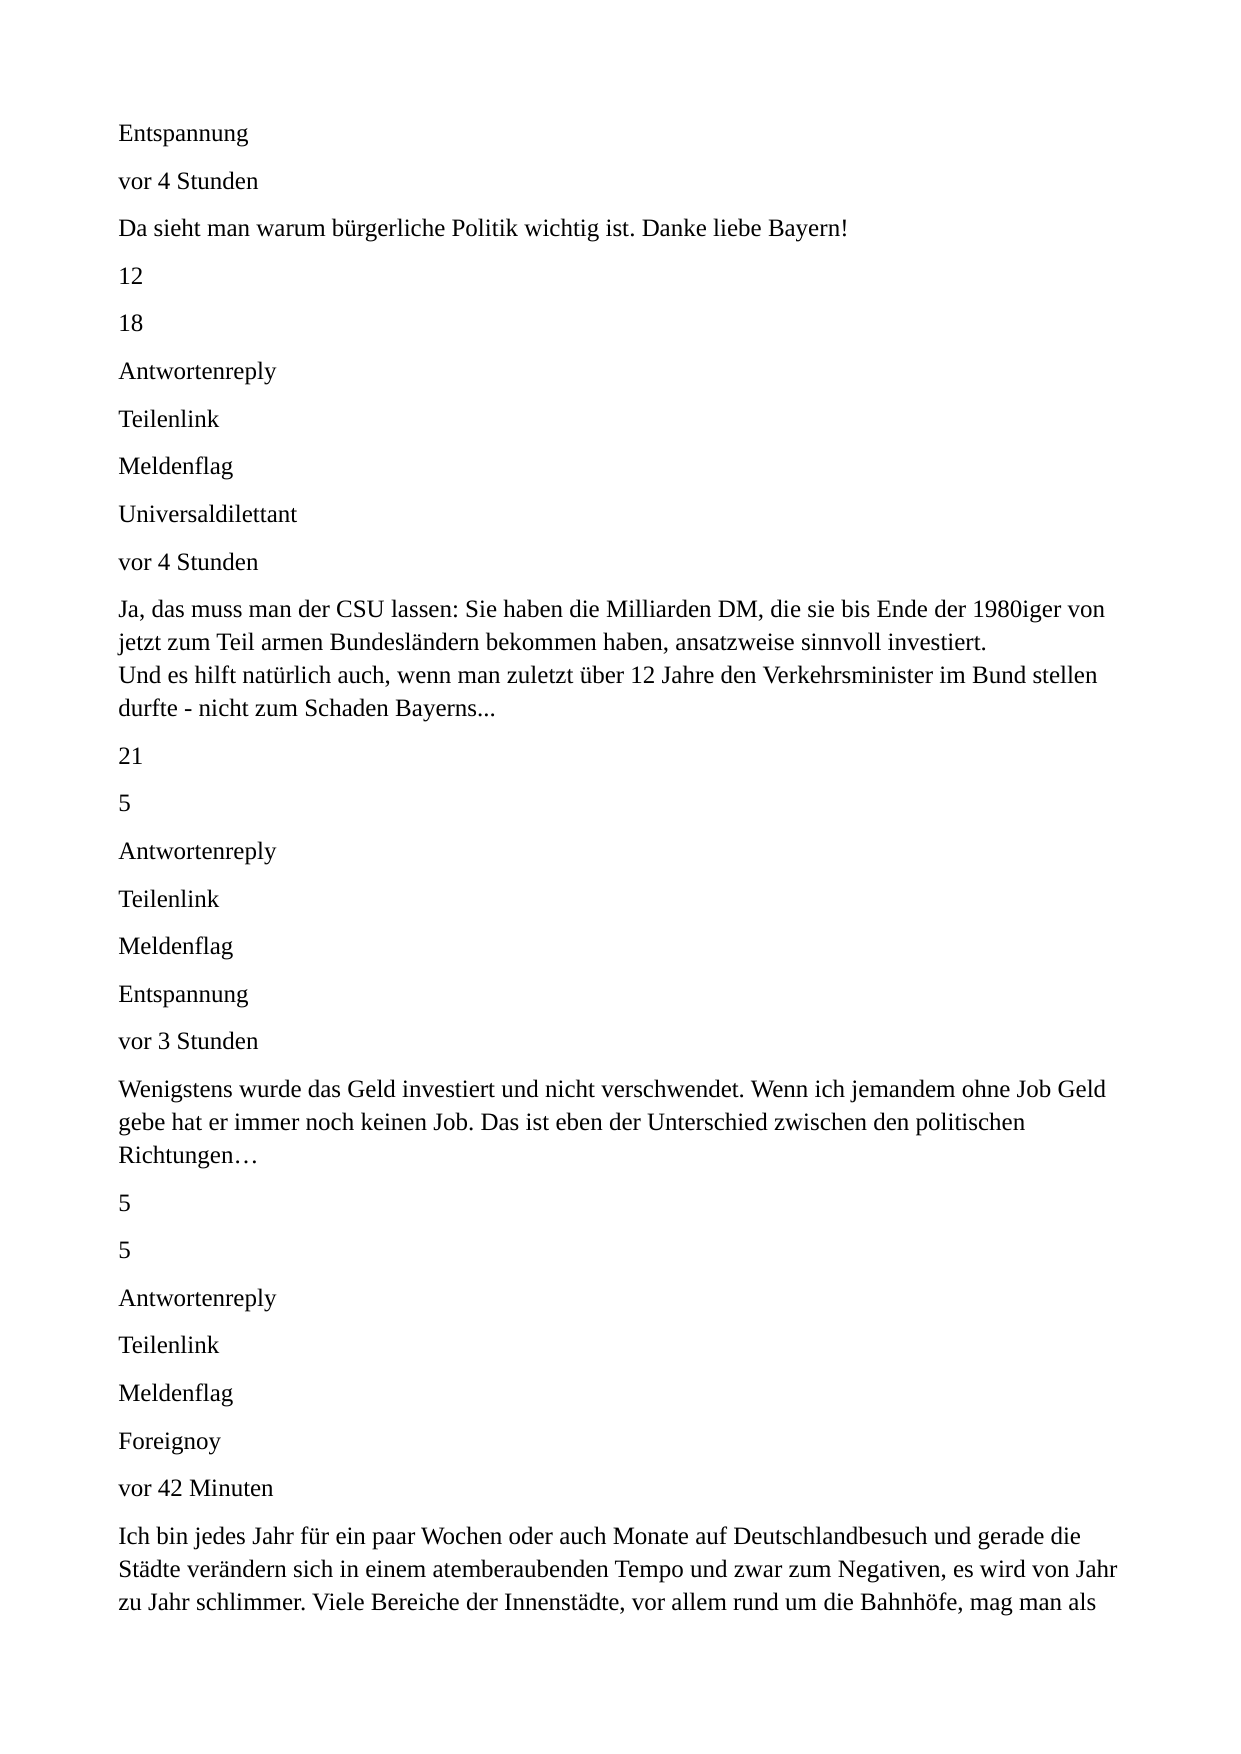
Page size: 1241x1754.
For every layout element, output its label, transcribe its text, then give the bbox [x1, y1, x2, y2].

text vor 4 Stunden [118, 547, 1122, 575]
text Teilenlink [118, 884, 1122, 912]
text Universaldilettant [118, 499, 1122, 528]
text Entspannung [118, 118, 1122, 147]
text 5 [118, 788, 1122, 817]
text Ich bin jedes Jahr für ein paar Wochen oder auch Monate auf Deutschlandbesuch und gerade die Städte verändern sich in einem atemberaubenden Tempo und zwar zum Negativen, es wird von Jahr zu Jahr schlimmer. Viele Bereiche der Innenstädte, vor allem rund um die Bahnhöfe, mag man als [118, 1521, 1122, 1616]
text Foreignoy [118, 1426, 1122, 1454]
text Da sieht man warum bürgerliche Politik wichtig ist. Danke liebe Bayern! [118, 213, 1122, 242]
text vor 42 Minuten [118, 1473, 1122, 1502]
text Meldenflag [118, 1378, 1122, 1407]
text Antwortenreply [118, 836, 1122, 865]
text Meldenflag [118, 931, 1122, 960]
text 21 [118, 741, 1122, 769]
text 5 [118, 1188, 1122, 1216]
text Ja, das muss man der CSU lassen: Sie haben die Milliarden DM, die sie bis Ende der 1980iger von jetzt zum Teil armen Bundesländern bekommen haben, ansatzweise sinnvoll investiert. Und es hilft natürlich auch, wenn man zuletzt über 12 Jahre den Verkehrsminister im Bund stellen durfte - nicht zum Schaden Bayerns... [118, 594, 1122, 722]
text Teilenlink [118, 404, 1122, 432]
text Entspannung [118, 979, 1122, 1008]
text Antwortenreply [118, 356, 1122, 385]
text 5 [118, 1235, 1122, 1264]
text Teilenlink [118, 1331, 1122, 1359]
text Wenigstens wurde das Geld investiert und nicht verschwendet. Wenn ich jemandem ohne Job Geld gebe hat er immer noch keinen Job. Das ist eben der Unterschied zwischen den politischen Richtungen… [118, 1074, 1122, 1169]
text 18 [118, 308, 1122, 337]
text vor 4 Stunden [118, 166, 1122, 194]
text Antwortenreply [118, 1283, 1122, 1312]
text vor 3 Stunden [118, 1026, 1122, 1055]
text 12 [118, 261, 1122, 290]
text Meldenflag [118, 451, 1122, 480]
